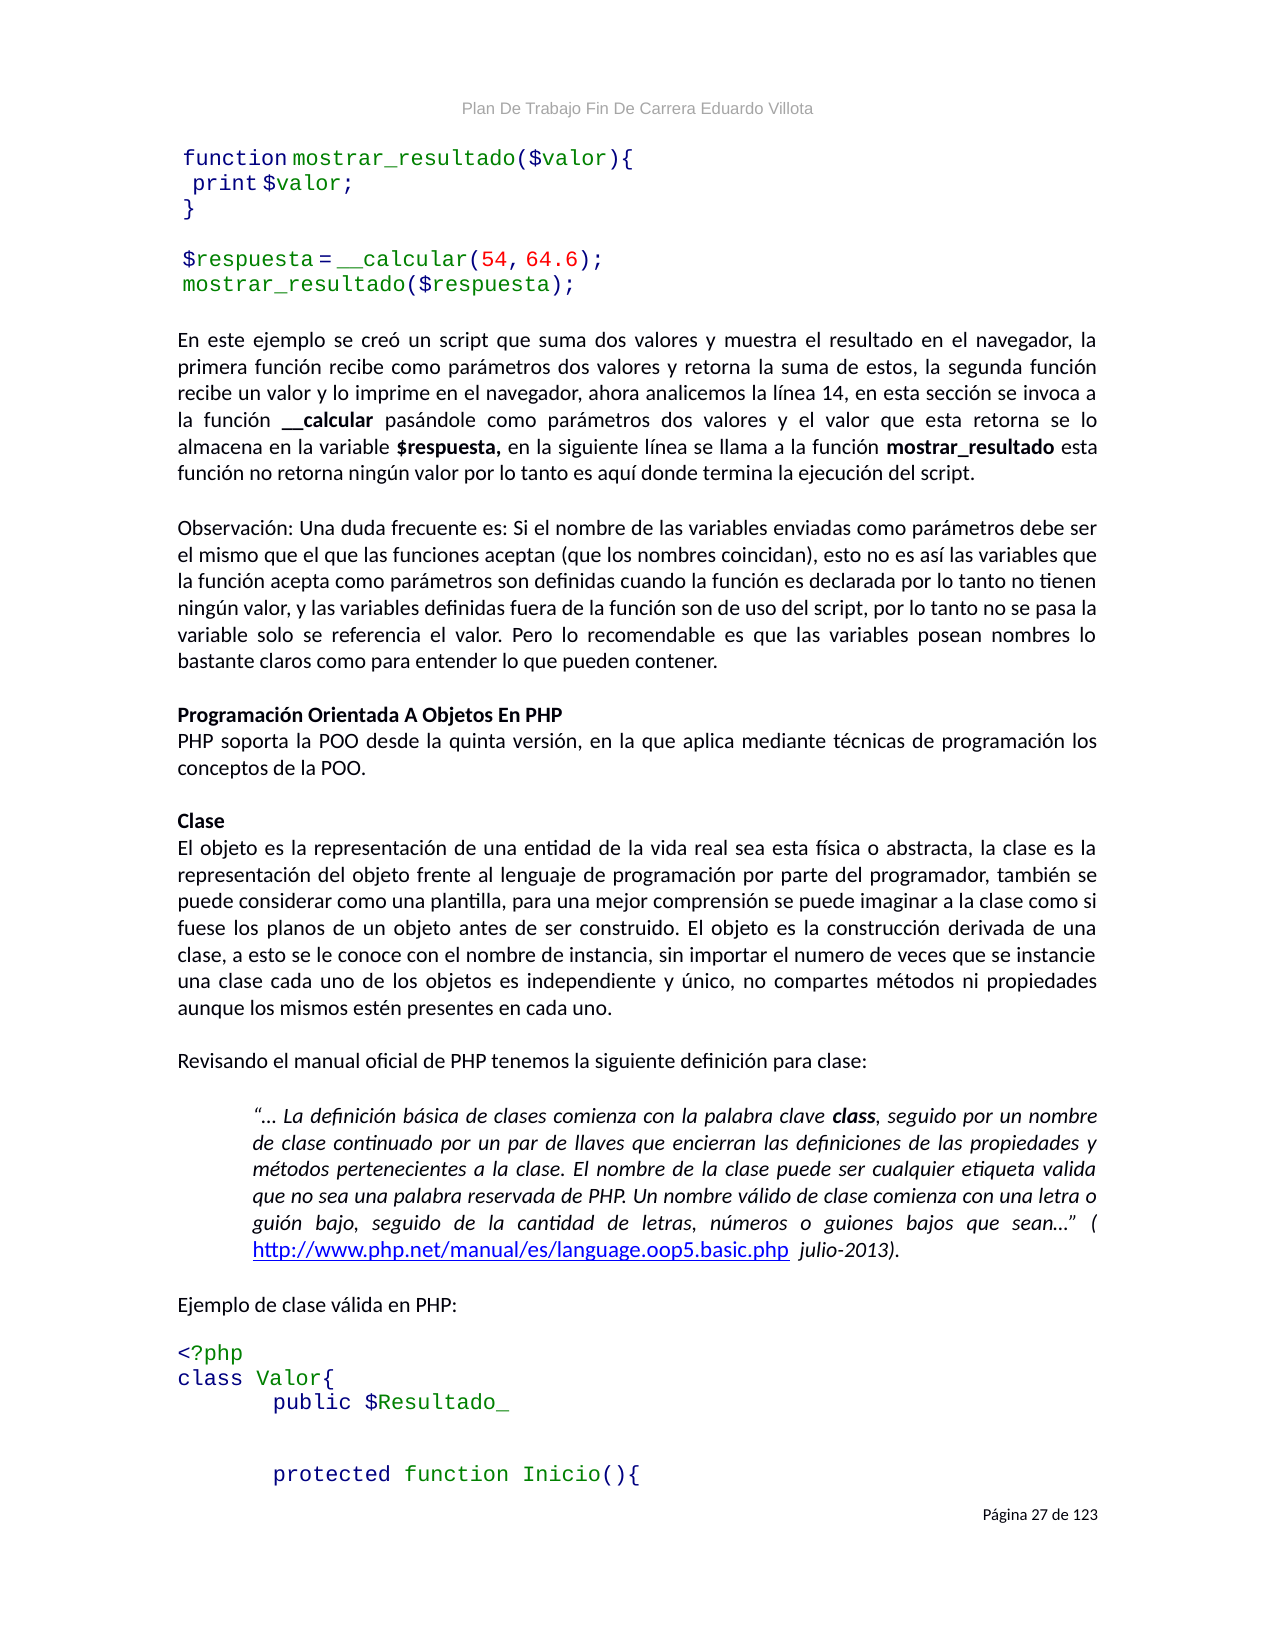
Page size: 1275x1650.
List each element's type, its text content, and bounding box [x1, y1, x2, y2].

text $respuesta = __calcular(54, 64.6); [177, 249, 1098, 273]
text Programación Orientada A Objetos En PHP [177, 701, 1098, 728]
text print $valor; [177, 172, 1098, 197]
text class Valor{ [177, 1367, 1098, 1392]
text Ejemplo de clase válida en PHP: [177, 1292, 1098, 1318]
text El objeto es la representación de una entidad de la vida real sea esta física o abstracta, la clase es la representación del objeto frente al lenguaje de programación por parte del programador, también se puede considerar como una plantilla, para una mejor comprensión se puede imaginar a la clase como si fuese los planos de un objeto antes de ser construido. El objeto es la construcción derivada de una clase, a esto se le conoce con el nombre de instancia, sin importar el numero de veces que se instancie una clase cada uno de los objetos es independiente y único, no compartes métodos ni propiedades aunque los mismos estén presentes en cada uno. [177, 834, 1098, 1021]
text <?php [177, 1342, 1098, 1367]
text mostrar_resultado($respuesta); [177, 273, 1098, 298]
text Observación: Una duda frecuente es: Si el nombre de las variables enviadas como parámetros debe ser el mismo que el que las funciones aceptan (que los nombres coincidan), esto no es así las variables que la función acepta como parámetros son definidas cuando la función es declarada por lo tanto no tienen ningún valor, y las variables definidas fuera de la función son de uso del script, por lo tanto no se pasa la variable solo se referencia el valor. Pero lo recomendable es que las variables posean nombres lo bastante claros como para entender lo que pueden contener. [177, 514, 1098, 674]
text Clase [177, 808, 1098, 834]
text public $Resultado_ [177, 1392, 1098, 1416]
text protected function Inicio(){ [177, 1464, 1098, 1488]
text function mostrar_resultado($valor){ [177, 148, 1098, 172]
text Revisando el manual oficial de PHP tenemos la siguiente definición para clase: [177, 1048, 1098, 1074]
text En este ejemplo se creó un script que suma dos valores y muestra el resultado en el navegador, la primera función recibe como parámetros dos valores y retorna la suma de estos, la segunda función recibe un valor y lo imprime en el navegador, ahora analicemos la línea 14, en esta sección se invoca a la función __calcular pasándole como parámetros dos valores y el valor que esta retorna se lo almacena en la variable $respuesta, en la siguiente línea se llama a la función mostrar_resultado esta función no retorna ningún valor por lo tanto es aquí donde termina la ejecución del script. [177, 326, 1098, 486]
text “… La definición básica de clases comienza con la palabra clave class, seguido por un nombre de clase continuado por un par de llaves que encierran las definiciones de las propiedades y métodos pertenecientes a la clase. El nombre de la clase puede ser cualquier etiqueta valida que no sea una palabra reservada de PHP. Un nombre válido de clase comienza con una letra o guión bajo, seguido de la cantidad de letras, números o guiones bajos que sean…” ( http://www.php.net/manual/es/language.oop5.basic.php julio-2013). [252, 1102, 1098, 1264]
text } [177, 197, 1098, 222]
text PHP soporta la POO desde la quinta versión, en la que aplica mediante técnicas de programación los conceptos de la POO. [177, 728, 1098, 781]
